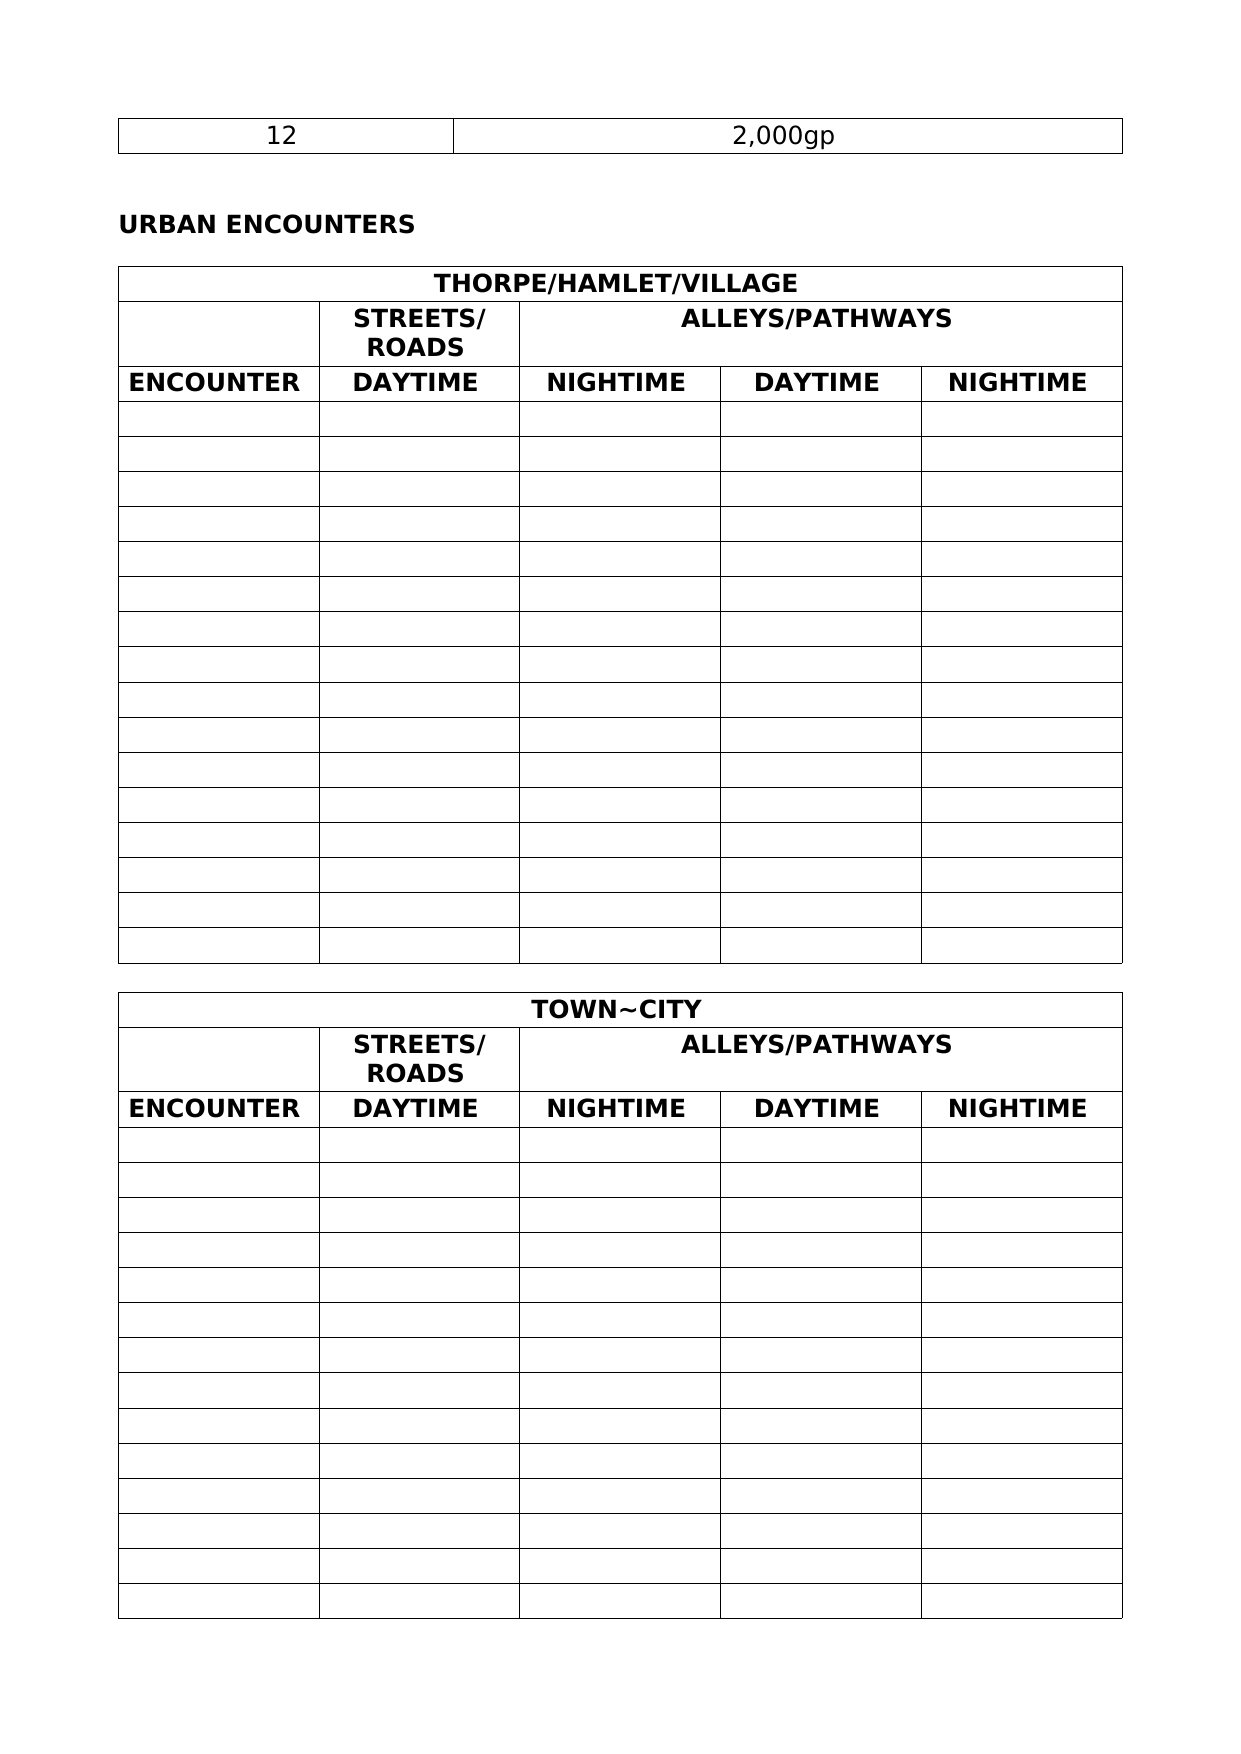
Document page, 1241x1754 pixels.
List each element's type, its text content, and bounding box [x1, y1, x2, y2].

table_cell NIGHTIME [922, 1092, 1122, 1127]
table_cell [119, 1373, 319, 1407]
table_cell [721, 893, 921, 927]
table_cell [320, 577, 519, 611]
table_cell [520, 1409, 720, 1442]
table_cell [520, 542, 720, 576]
table_cell NIGHTIME [520, 1092, 720, 1127]
table_cell [922, 753, 1122, 787]
table_cell [520, 683, 720, 717]
table_cell [721, 1268, 921, 1302]
table_cell [922, 437, 1122, 471]
table_cell [119, 647, 319, 682]
table_cell [119, 1128, 319, 1162]
table_cell [520, 1233, 720, 1267]
table_cell [922, 542, 1122, 576]
table_cell [119, 302, 319, 366]
table_cell [119, 402, 319, 436]
table_cell [721, 1303, 921, 1337]
table_cell [320, 858, 519, 892]
table_cell ALLEYS/PATHWAYS [520, 302, 1122, 366]
table_cell 2,000gp [454, 119, 1122, 153]
table_cell [922, 1163, 1122, 1197]
table_cell [922, 683, 1122, 717]
table_cell [119, 507, 319, 541]
table_cell [721, 507, 921, 541]
table_cell [119, 1028, 319, 1091]
table_cell [520, 858, 720, 892]
table_cell [721, 928, 921, 962]
table_cell [119, 1198, 319, 1232]
table_cell [721, 1409, 921, 1442]
table_cell [721, 1163, 921, 1197]
table_cell [320, 788, 519, 822]
table_cell [320, 718, 519, 752]
table_cell [922, 1444, 1122, 1478]
table_cell 12 [119, 119, 453, 153]
table_cell [922, 1514, 1122, 1548]
table_cell [320, 1198, 519, 1232]
table_cell [119, 472, 319, 506]
table_cell [922, 507, 1122, 541]
table_cell [922, 1338, 1122, 1372]
table_cell [520, 437, 720, 471]
table_cell [119, 1409, 319, 1442]
table_cell [320, 893, 519, 927]
table_cell [119, 1163, 319, 1197]
table_cell [520, 1338, 720, 1372]
table_cell [922, 612, 1122, 646]
table_cell [922, 402, 1122, 436]
table_cell [520, 1163, 720, 1197]
table_header TOWN~CITY [119, 993, 1122, 1027]
table_header THORPE/HAMLET/VILLAGE [119, 267, 1122, 301]
table_cell [320, 1338, 519, 1372]
table_cell [520, 1584, 720, 1618]
table_cell [119, 437, 319, 471]
table_cell [119, 788, 319, 822]
table_cell [520, 402, 720, 436]
table_cell [721, 402, 921, 436]
table_cell [721, 718, 921, 752]
table_cell [922, 577, 1122, 611]
table_cell [721, 577, 921, 611]
table_cell [119, 823, 319, 857]
table_cell [320, 647, 519, 682]
table_cell [721, 823, 921, 857]
table_cell [721, 1444, 921, 1478]
table_cell [520, 823, 720, 857]
table_cell DAYTIME [320, 367, 519, 401]
table_cell [922, 1198, 1122, 1232]
table_cell [320, 1373, 519, 1407]
table_cell [119, 753, 319, 787]
table_cell [520, 1198, 720, 1232]
table_cell ENCOUNTER [119, 367, 319, 401]
table_cell [922, 718, 1122, 752]
table_cell [721, 1128, 921, 1162]
table_cell [119, 1338, 319, 1372]
table_cell [922, 1233, 1122, 1267]
table_cell [520, 612, 720, 646]
table_cell [119, 612, 319, 646]
table_cell NIGHTIME [922, 367, 1122, 401]
table_cell [520, 1128, 720, 1162]
table_cell [320, 928, 519, 962]
table_cell [922, 893, 1122, 927]
table_cell [721, 858, 921, 892]
table_cell [520, 1268, 720, 1302]
table_cell [520, 718, 720, 752]
table_cell [721, 1233, 921, 1267]
table_cell [119, 1444, 319, 1478]
table_cell [520, 753, 720, 787]
table_cell [520, 647, 720, 682]
table_cell [922, 1303, 1122, 1337]
table_cell [320, 507, 519, 541]
table_cell [320, 1409, 519, 1442]
table_cell [520, 788, 720, 822]
table_cell [721, 1373, 921, 1407]
table_cell [119, 577, 319, 611]
table_cell [320, 1479, 519, 1513]
table_cell STREETS/ROADS [320, 1028, 519, 1091]
table_cell [119, 893, 319, 927]
table_cell [721, 612, 921, 646]
table_cell [721, 1198, 921, 1232]
table_cell [520, 1514, 720, 1548]
table_cell [320, 542, 519, 576]
table_cell [119, 1268, 319, 1302]
table_cell [320, 402, 519, 436]
table_cell [520, 893, 720, 927]
table_cell [520, 1479, 720, 1513]
table_cell [119, 1303, 319, 1337]
table_cell [119, 1233, 319, 1267]
table_cell ENCOUNTER [119, 1092, 319, 1127]
table_cell [520, 507, 720, 541]
table_cell [119, 1514, 319, 1548]
table_cell [922, 647, 1122, 682]
table_cell STREETS/ROADS [320, 302, 519, 366]
table_cell [721, 788, 921, 822]
table_cell [922, 1549, 1122, 1583]
table_cell [320, 1584, 519, 1618]
table_cell [520, 472, 720, 506]
table_cell [119, 683, 319, 717]
table_cell [320, 1444, 519, 1478]
table_cell [721, 753, 921, 787]
table_cell [320, 1514, 519, 1548]
table_cell [721, 472, 921, 506]
table_cell [320, 1233, 519, 1267]
table_cell [721, 647, 921, 682]
table_cell [320, 437, 519, 471]
table_cell [320, 823, 519, 857]
table_cell [922, 1409, 1122, 1442]
table_cell [721, 683, 921, 717]
table_cell [320, 612, 519, 646]
table_cell [520, 928, 720, 962]
table_cell [922, 1373, 1122, 1407]
table_cell [320, 753, 519, 787]
table_cell [520, 1373, 720, 1407]
table_cell [119, 928, 319, 962]
table_cell [520, 577, 720, 611]
table_cell [119, 718, 319, 752]
table_cell ALLEYS/PATHWAYS [520, 1028, 1122, 1091]
table_cell DAYTIME [721, 367, 921, 401]
table_cell [721, 1338, 921, 1372]
table_cell [320, 472, 519, 506]
table_cell [520, 1444, 720, 1478]
table_cell [721, 542, 921, 576]
table_cell [520, 1549, 720, 1583]
table_cell [721, 437, 921, 471]
table_cell [721, 1514, 921, 1548]
table_cell [320, 1163, 519, 1197]
table_cell NIGHTIME [520, 367, 720, 401]
table_cell DAYTIME [320, 1092, 519, 1127]
table_cell [922, 928, 1122, 962]
table_cell [922, 1479, 1122, 1513]
table_cell [922, 858, 1122, 892]
text URBAN ENCOUNTERS [118, 210, 1122, 239]
table_cell [320, 1128, 519, 1162]
table_cell [119, 1549, 319, 1583]
table_cell [922, 823, 1122, 857]
table_cell [922, 472, 1122, 506]
table_cell [922, 1128, 1122, 1162]
table_cell [721, 1479, 921, 1513]
table_cell [119, 1584, 319, 1618]
table_cell [320, 1303, 519, 1337]
table_cell [119, 858, 319, 892]
table_cell [721, 1584, 921, 1618]
table_cell [119, 542, 319, 576]
table_cell [922, 1268, 1122, 1302]
table_cell [320, 683, 519, 717]
table_cell [922, 1584, 1122, 1618]
table_cell [721, 1549, 921, 1583]
table_cell [320, 1268, 519, 1302]
table_cell [520, 1303, 720, 1337]
table_cell DAYTIME [721, 1092, 921, 1127]
table_cell [320, 1549, 519, 1583]
table_cell [119, 1479, 319, 1513]
table_cell [922, 788, 1122, 822]
